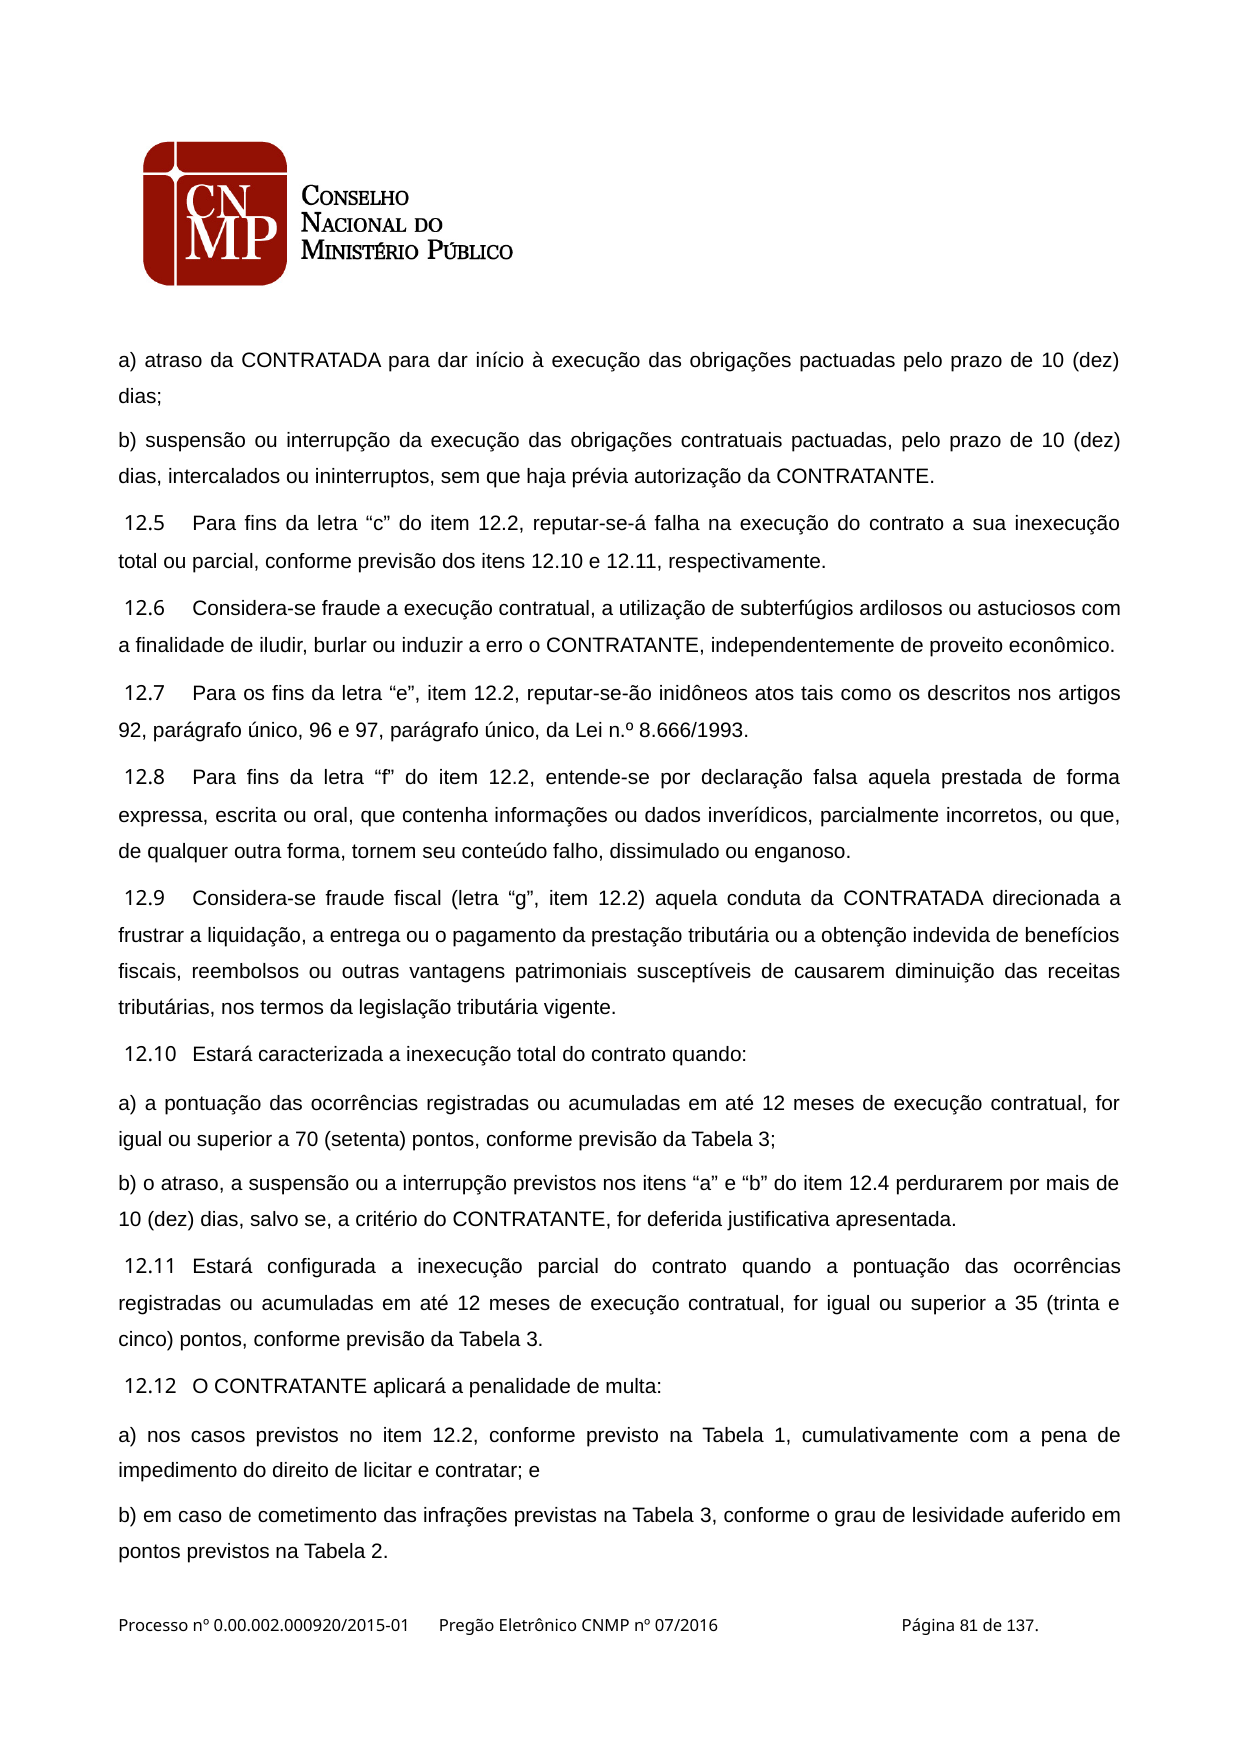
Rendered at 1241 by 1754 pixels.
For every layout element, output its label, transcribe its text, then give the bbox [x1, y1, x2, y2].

text a) atraso da CONTRATADA para dar início à execução das obrigações pactuadas pelo prazo de 10 (dez) dias; [118, 348, 1122, 408]
list Estará configurada a inexecução parcial do contrato quando a pontuação das ocorrências registradas ou acumuladas em até 12 meses de execução contratual, for igual ou superior a 35 (trinta e cinco) pontos, conforme previsão da Tabela 3. [118, 1251, 1122, 1351]
text b) em caso de cometimento das infrações previstas na Tabela 3, conforme o grau de lesividade auferido em pontos previstos na Tabela 2. [118, 1503, 1122, 1562]
list Considera-se fraude fiscal (letra “g”, item 12.2) aquela conduta da CONTRATADA direcionada a frustrar a liquidação, a entrega ou o pagamento da prestação tributária ou a obtenção indevida de benefícios fiscais, reembolsos ou outras vantagens patrimoniais susceptíveis de causarem diminuição das receitas tributárias, nos termos da legislação tributária vigente. [118, 883, 1122, 1019]
list O CONTRATANTE aplicará a penalidade de multa: [118, 1371, 1122, 1400]
list Para fins da letra “f” do item 12.2, entende-se por declaração falsa aquela prestada de forma expressa, escrita ou oral, que contenha informações ou dados inverídicos, parcialmente incorretos, ou que, de qualquer outra forma, tornem seu conteúdo falho, dissimulado ou enganoso. [118, 762, 1122, 863]
text a) a pontuação das ocorrências registradas ou acumuladas em até 12 meses de execução contratual, for igual ou superior a 70 (setenta) pontos, conforme previsão da Tabela 3; [118, 1090, 1122, 1150]
text a) nos casos previstos no item 12.2, conforme previsto na Tabela 1, cumulativamente com a pena de impedimento do direito de licitar e contratar; e [118, 1422, 1122, 1482]
text b) suspensão ou interrupção da execução das obrigações contratuais pactuadas, pelo prazo de 10 (dez) dias, intercalados ou ininterruptos, sem que haja prévia autorização da CONTRATANTE. [118, 428, 1122, 488]
text b) o atraso, a suspensão ou a interrupção previstos nos itens “a” e “b” do item 12.4 perdurarem por mais de 10 (dez) dias, salvo se, a critério do CONTRATANTE, for deferida justificativa apresentada. [118, 1171, 1122, 1231]
picture [118, 118, 529, 308]
list Para os fins da letra “e”, item 12.2, reputar-se-ão inidôneos atos tais como os descritos nos artigos 92, parágrafo único, 96 e 97, parágrafo único, da Lei n.º 8.666/1993. [118, 678, 1122, 742]
list Para fins da letra “c” do item 12.2, reputar-se-á falha na execução do contrato a sua inexecução total ou parcial, conforme previsão dos itens 12.10 e 12.11, respectivamente. [118, 508, 1122, 573]
list Considera-se fraude a execução contratual, a utilização de subterfúgios ardilosos ou astuciosos com a finalidade de iludir, burlar ou induzir a erro o CONTRATANTE, independentemente de proveito econômico. [118, 593, 1122, 657]
list Estará caracterizada a inexecução total do contrato quando: [118, 1039, 1122, 1068]
